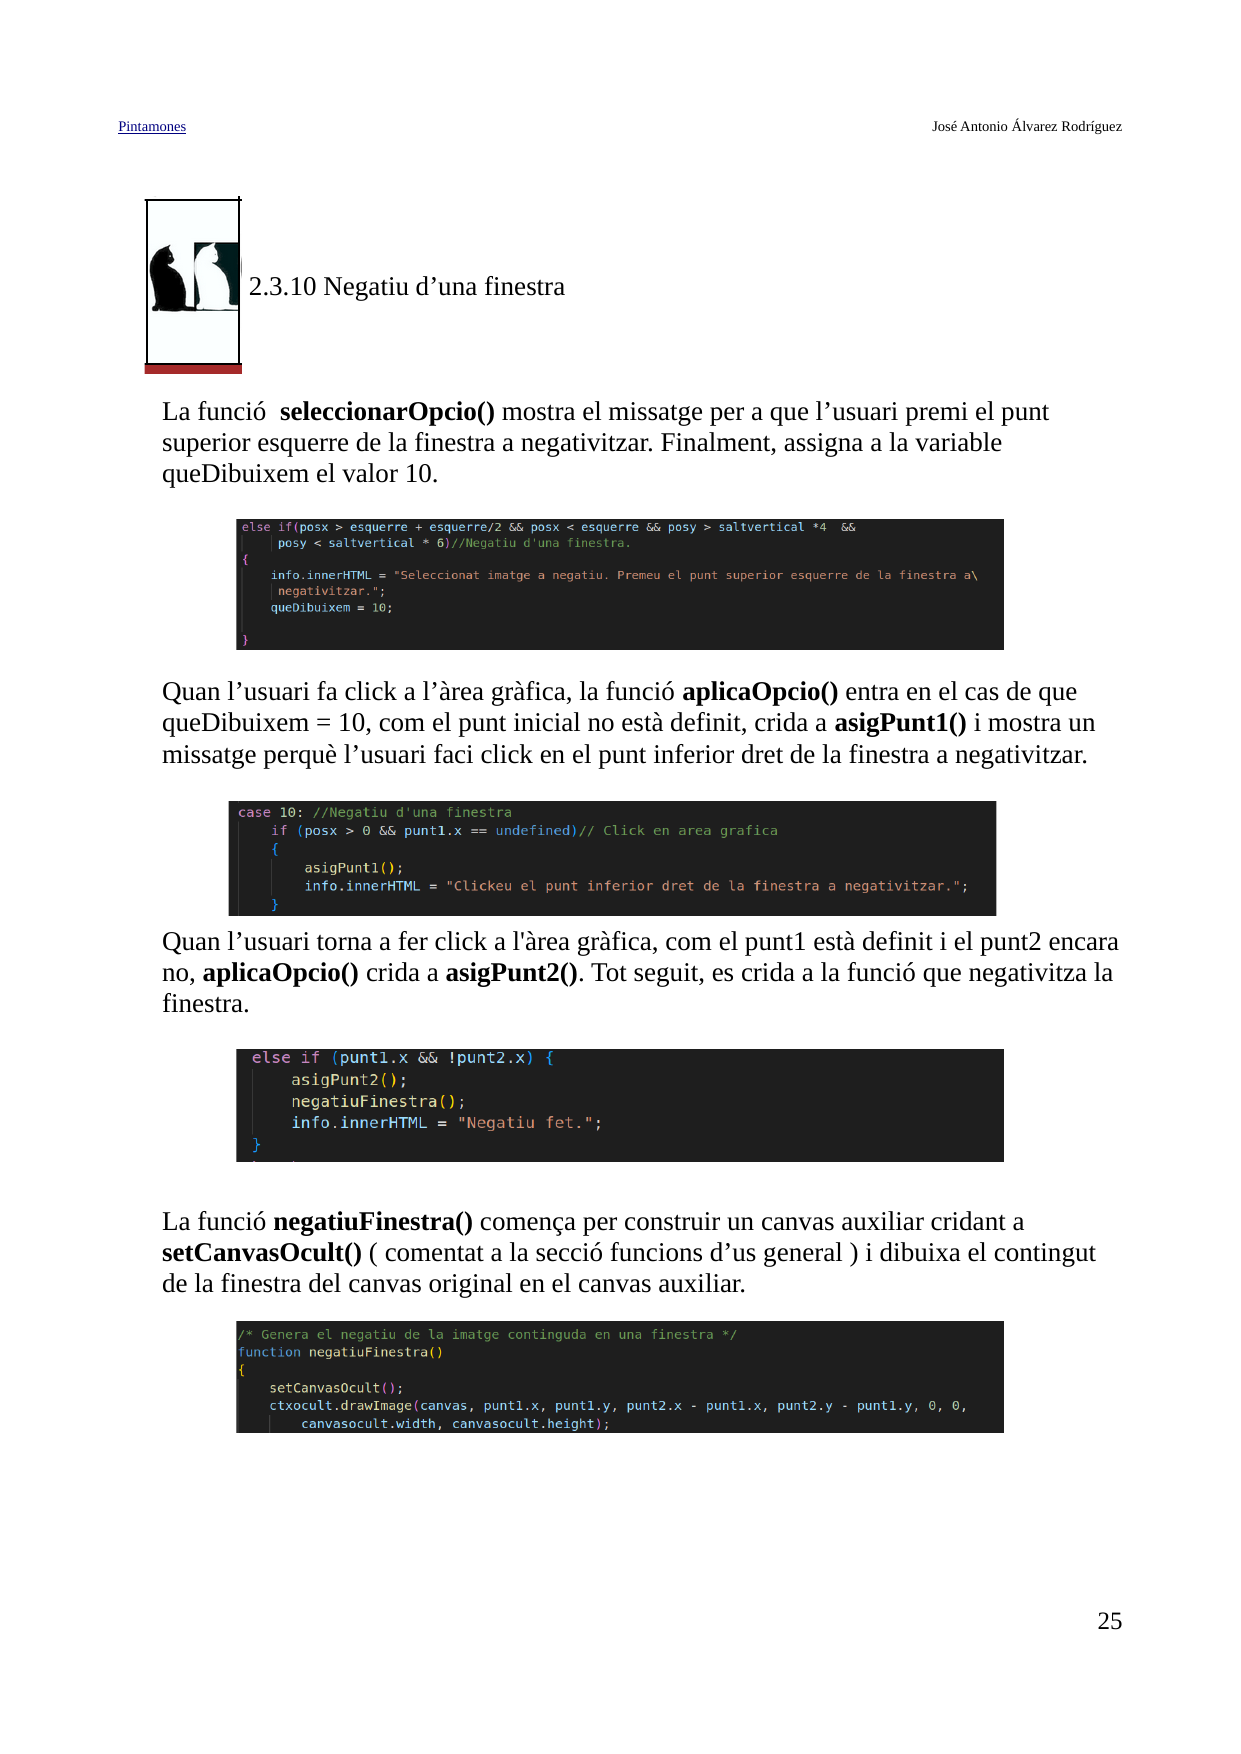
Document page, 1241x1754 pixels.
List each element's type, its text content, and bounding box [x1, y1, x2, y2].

text La funció negatiuFinestra() comença per construir un canvas auxiliar cridant a setCanvasOcult() ( comentat a la secció funcions d’us general ) i dibuixa el contingut de la finestra del canvas original en el canvas auxiliar. [162, 1205, 1122, 1298]
text 2.3.10 Negatiu d’una finestra [242, 271, 1122, 302]
text Quan l’usuari torna a fer click a l'àrea gràfica, com el punt1 està definit i el punt2 encara no, aplicaOpcio() crida a asigPunt2(). Tot seguit, es crida a la funció que negativitza la finestra. [162, 924, 1122, 1018]
text La funció seleccionarOpcio() mostra el missatge per a que l’usuari premi el punt superior esquerre de la finestra a negativitzar. Finalment, assigna a la variable queDibuixem el valor 10. [162, 395, 1122, 488]
text [118, 271, 144, 302]
text Quan l’usuari fa click a l’àrea gràfica, la funció aplicaOpcio() entra en el cas de que queDibuixem = 10, com el punt inicial no està definit, crida a asigPunt1() i mostra un missatge perquè l’usuari faci click en el punt inferior dret de la finestra a negativitzar. [162, 675, 1122, 769]
picture [236, 519, 1004, 650]
picture [228, 801, 997, 916]
picture [236, 1049, 1004, 1162]
picture [236, 1321, 1004, 1433]
picture [144, 196, 242, 374]
